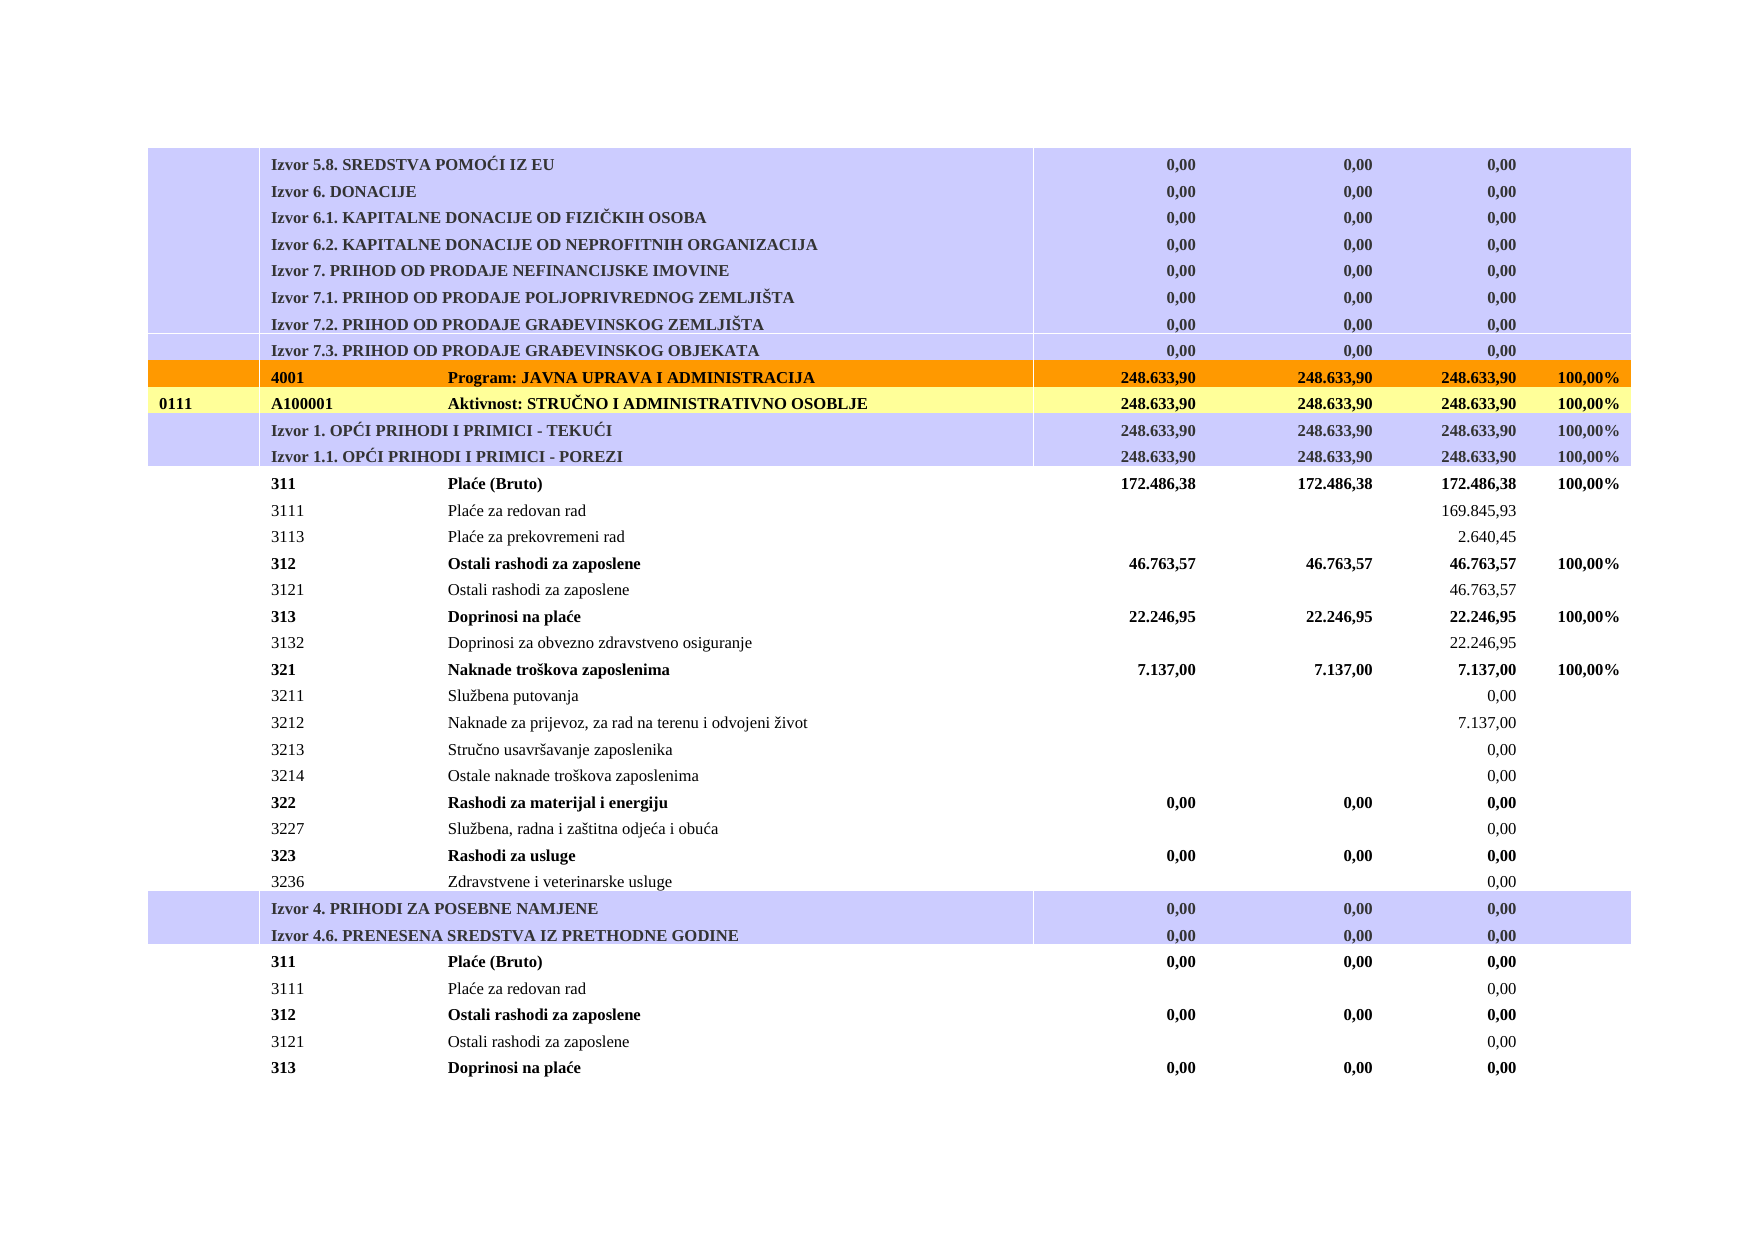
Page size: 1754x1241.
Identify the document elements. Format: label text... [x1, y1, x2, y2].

table_cell 0,00 [1034, 307, 1207, 333]
table_cell Izvor 4.6. PRENESENA SREDSTVA IZ PRETHODNE GODINE [260, 918, 1033, 944]
table_cell [1527, 307, 1631, 333]
table_cell 313 [260, 1051, 436, 1077]
table_cell [148, 334, 259, 360]
table_cell [148, 705, 259, 732]
table_cell [1207, 493, 1384, 519]
table_cell 172.486,38 [1034, 466, 1207, 493]
table_cell [1527, 705, 1631, 732]
table_cell [148, 227, 259, 254]
table_cell 3121 [260, 1024, 436, 1051]
table_cell 0,00 [1384, 148, 1527, 174]
table_cell 0,00 [1207, 148, 1384, 174]
table_cell 311 [260, 466, 436, 493]
table_cell [1207, 865, 1384, 891]
table_cell [1527, 998, 1631, 1024]
table_cell 248.633,90 [1034, 413, 1207, 440]
table_cell 0,00 [1207, 1051, 1384, 1077]
table_cell 0,00 [1384, 971, 1527, 998]
table_cell [1207, 759, 1384, 785]
table_cell [148, 785, 259, 812]
table_cell [1527, 227, 1631, 254]
table_cell 3227 [260, 812, 436, 838]
table_cell [148, 546, 259, 573]
table_cell [1207, 1024, 1384, 1051]
table_cell [148, 626, 259, 652]
table_cell Plaće za redovan rad [436, 493, 1033, 519]
table_cell [1034, 812, 1207, 838]
table_cell 3212 [260, 705, 436, 732]
table_cell [1034, 679, 1207, 705]
table_cell Izvor 1.1. OPĆI PRIHODI I PRIMICI - POREZI [260, 440, 1033, 466]
table_cell Doprinosi na plaće [436, 1051, 1033, 1077]
table_cell [1207, 971, 1384, 998]
table_cell 100,00% [1527, 599, 1631, 626]
table_cell 4001 [260, 360, 436, 387]
table_cell 0,00 [1384, 1051, 1527, 1077]
table_cell Naknade troškova zaposlenima [436, 652, 1033, 679]
table_cell Ostale naknade troškova zaposlenima [436, 759, 1033, 785]
table_cell 0,00 [1384, 201, 1527, 227]
table_cell 3132 [260, 626, 436, 652]
table_cell [148, 254, 259, 280]
table_cell [1034, 971, 1207, 998]
table_cell 100,00% [1527, 360, 1631, 387]
table_cell 0,00 [1034, 945, 1207, 971]
table_cell 3213 [260, 732, 436, 758]
table_cell 0,00 [1384, 307, 1527, 333]
table_cell [1527, 334, 1631, 360]
table_cell Izvor 7.3. PRIHOD OD PRODAJE GRAĐEVINSKOG OBJEKATA [260, 334, 1033, 360]
table_cell 0,00 [1034, 998, 1207, 1024]
table_cell 0,00 [1034, 1051, 1207, 1077]
table_cell 0,00 [1034, 838, 1207, 865]
table_cell 169.845,93 [1384, 493, 1527, 519]
table_cell 0,00 [1034, 891, 1207, 918]
table_cell [148, 759, 259, 785]
table_cell Program: JAVNA UPRAVA I ADMINISTRACIJA [436, 360, 1033, 387]
table_cell 46.763,57 [1384, 546, 1527, 573]
table_cell 0,00 [1384, 280, 1527, 307]
table_cell [148, 466, 259, 493]
table_cell 0,00 [1384, 918, 1527, 944]
table_cell [1527, 732, 1631, 758]
table_cell 0,00 [1207, 838, 1384, 865]
table_cell 22.246,95 [1207, 599, 1384, 626]
table_cell 46.763,57 [1034, 546, 1207, 573]
table_cell 0,00 [1207, 280, 1384, 307]
table_cell 313 [260, 599, 436, 626]
table_cell [1527, 759, 1631, 785]
table_cell [1527, 573, 1631, 599]
table_cell Plaće (Bruto) [436, 945, 1033, 971]
table_cell 22.246,95 [1384, 626, 1527, 652]
table_cell [1034, 759, 1207, 785]
table_cell Doprinosi za obvezno zdravstveno osiguranje [436, 626, 1033, 652]
table_cell Aktivnost: STRUČNO I ADMINISTRATIVNO OSOBLJE [436, 387, 1033, 413]
table_cell 0,00 [1034, 148, 1207, 174]
table_cell [148, 1051, 259, 1077]
table_cell [1527, 1024, 1631, 1051]
table_cell 248.633,90 [1384, 413, 1527, 440]
table_cell Izvor 1. OPĆI PRIHODI I PRIMICI - TEKUĆI [260, 413, 1033, 440]
table_cell [1527, 493, 1631, 519]
table_cell 0,00 [1384, 732, 1527, 758]
table_cell [1527, 520, 1631, 546]
table_cell [148, 998, 259, 1024]
table_cell 22.246,95 [1034, 599, 1207, 626]
table_cell [148, 679, 259, 705]
table_cell 3111 [260, 493, 436, 519]
table_cell [148, 493, 259, 519]
table_cell 46.763,57 [1207, 546, 1384, 573]
table_cell 0,00 [1207, 201, 1384, 227]
table_cell 172.486,38 [1384, 466, 1527, 493]
table_cell 0,00 [1207, 307, 1384, 333]
table_cell Izvor 7.2. PRIHOD OD PRODAJE GRAĐEVINSKOG ZEMLJIŠTA [260, 307, 1033, 333]
table_cell 323 [260, 838, 436, 865]
table_cell 312 [260, 546, 436, 573]
table_cell [1527, 174, 1631, 201]
table_cell Stručno usavršavanje zaposlenika [436, 732, 1033, 758]
table_cell Rashodi za materijal i energiju [436, 785, 1033, 812]
table_cell [1207, 679, 1384, 705]
table_cell 0,00 [1034, 254, 1207, 280]
table_cell 248.633,90 [1207, 440, 1384, 466]
table_cell [1034, 573, 1207, 599]
table_cell [148, 812, 259, 838]
table_cell [148, 148, 259, 174]
table_cell Izvor 6. DONACIJE [260, 174, 1033, 201]
table_cell 0,00 [1207, 785, 1384, 812]
table_cell Zdravstvene i veterinarske usluge [436, 865, 1033, 891]
table_cell Službena, radna i zaštitna odjeća i obuća [436, 812, 1033, 838]
table_cell [1527, 945, 1631, 971]
table_cell [1527, 679, 1631, 705]
table_cell Izvor 7.1. PRIHOD OD PRODAJE POLJOPRIVREDNOG ZEMLJIŠTA [260, 280, 1033, 307]
table_cell 0,00 [1034, 785, 1207, 812]
table_cell 0,00 [1384, 812, 1527, 838]
table_cell 0,00 [1207, 998, 1384, 1024]
table_cell 100,00% [1527, 387, 1631, 413]
table_cell [1207, 520, 1384, 546]
table_cell 0,00 [1034, 280, 1207, 307]
table_cell 0,00 [1034, 227, 1207, 254]
table_cell 7.137,00 [1384, 652, 1527, 679]
table_cell 100,00% [1527, 466, 1631, 493]
table_cell 7.137,00 [1207, 652, 1384, 679]
table_cell [1034, 520, 1207, 546]
table_cell 0,00 [1384, 998, 1527, 1024]
table_cell [1034, 493, 1207, 519]
table_cell [148, 307, 259, 333]
table_cell 0,00 [1384, 838, 1527, 865]
table_cell 7.137,00 [1384, 705, 1527, 732]
table_cell [1207, 705, 1384, 732]
table_cell Izvor 6.2. KAPITALNE DONACIJE OD NEPROFITNIH ORGANIZACIJA [260, 227, 1033, 254]
table_cell [148, 971, 259, 998]
table_cell [148, 865, 259, 891]
table_cell 0,00 [1384, 227, 1527, 254]
table_cell [1527, 785, 1631, 812]
table_cell 0,00 [1207, 945, 1384, 971]
table_cell [148, 891, 259, 918]
table_cell [148, 1024, 259, 1051]
table_cell [1527, 201, 1631, 227]
table_cell Rashodi za usluge [436, 838, 1033, 865]
table_cell [1207, 732, 1384, 758]
table_cell [148, 838, 259, 865]
table_cell [148, 599, 259, 626]
table_cell [148, 440, 259, 466]
table_cell Plaće za prekovremeni rad [436, 520, 1033, 546]
table_cell [1207, 626, 1384, 652]
table_cell 248.633,90 [1207, 360, 1384, 387]
table_cell 100,00% [1527, 652, 1631, 679]
table_cell [1527, 891, 1631, 918]
table_cell 0,00 [1207, 174, 1384, 201]
table_cell Ostali rashodi za zaposlene [436, 1024, 1033, 1051]
table_cell 0,00 [1384, 785, 1527, 812]
table_cell 0,00 [1384, 891, 1527, 918]
table_cell 46.763,57 [1384, 573, 1527, 599]
table_cell [1527, 971, 1631, 998]
table_cell 0,00 [1384, 679, 1527, 705]
table_cell 100,00% [1527, 413, 1631, 440]
table_cell 0,00 [1034, 918, 1207, 944]
table_cell 3236 [260, 865, 436, 891]
table_cell 0,00 [1207, 227, 1384, 254]
table_cell [1207, 812, 1384, 838]
table_cell 3121 [260, 573, 436, 599]
table_cell 0,00 [1384, 174, 1527, 201]
table_cell 2.640,45 [1384, 520, 1527, 546]
table_cell [1527, 1051, 1631, 1077]
table_cell [1527, 280, 1631, 307]
table_cell 0,00 [1207, 334, 1384, 360]
table_cell 248.633,90 [1384, 387, 1527, 413]
table_cell 248.633,90 [1034, 440, 1207, 466]
table_cell Izvor 6.1. KAPITALNE DONACIJE OD FIZIČKIH OSOBA [260, 201, 1033, 227]
table_cell [1034, 732, 1207, 758]
table_cell 3214 [260, 759, 436, 785]
table_cell [1034, 705, 1207, 732]
table_cell 100,00% [1527, 440, 1631, 466]
table_cell 322 [260, 785, 436, 812]
table_cell Plaće (Bruto) [436, 466, 1033, 493]
table_cell 248.633,90 [1384, 360, 1527, 387]
table_cell 248.633,90 [1384, 440, 1527, 466]
table_cell [1527, 838, 1631, 865]
table_cell 248.633,90 [1034, 387, 1207, 413]
table_cell Ostali rashodi za zaposlene [436, 998, 1033, 1024]
table_cell 22.246,95 [1384, 599, 1527, 626]
table_cell 0,00 [1384, 254, 1527, 280]
table_cell 100,00% [1527, 546, 1631, 573]
table_cell [1207, 573, 1384, 599]
table_cell 0,00 [1384, 865, 1527, 891]
table_cell 0,00 [1207, 254, 1384, 280]
table_cell 0,00 [1034, 334, 1207, 360]
table_cell [1527, 918, 1631, 944]
table_cell [148, 360, 259, 387]
table_cell [148, 652, 259, 679]
table_cell Izvor 7. PRIHOD OD PRODAJE NEFINANCIJSKE IMOVINE [260, 254, 1033, 280]
table_cell [1527, 865, 1631, 891]
table_cell [148, 174, 259, 201]
table_cell [148, 573, 259, 599]
table_cell 312 [260, 998, 436, 1024]
table_cell [1527, 626, 1631, 652]
table_cell 0,00 [1207, 918, 1384, 944]
table_cell [148, 413, 259, 440]
table_cell [148, 732, 259, 758]
table_cell 3113 [260, 520, 436, 546]
table_cell 172.486,38 [1207, 466, 1384, 493]
table_cell A100001 [260, 387, 436, 413]
table_cell [1034, 865, 1207, 891]
table_cell Izvor 5.8. SREDSTVA POMOĆI IZ EU [260, 148, 1033, 174]
table_cell Naknade za prijevoz, za rad na terenu i odvojeni život [436, 705, 1033, 732]
table_cell 0,00 [1034, 201, 1207, 227]
table_cell 248.633,90 [1034, 360, 1207, 387]
table_cell [1527, 148, 1631, 174]
table_cell 0,00 [1207, 891, 1384, 918]
table_cell 0,00 [1384, 334, 1527, 360]
table_cell 311 [260, 945, 436, 971]
table_cell Izvor 4. PRIHODI ZA POSEBNE NAMJENE [260, 891, 1033, 918]
table_cell [148, 918, 259, 944]
table_cell [1034, 1024, 1207, 1051]
table_cell 7.137,00 [1034, 652, 1207, 679]
table_cell [148, 945, 259, 971]
table_cell 0,00 [1384, 759, 1527, 785]
table_cell [148, 201, 259, 227]
table_cell [148, 520, 259, 546]
table_cell Plaće za redovan rad [436, 971, 1033, 998]
table_cell 0,00 [1384, 945, 1527, 971]
table_cell [148, 280, 259, 307]
table_cell 321 [260, 652, 436, 679]
table_cell [1527, 254, 1631, 280]
table_cell 248.633,90 [1207, 413, 1384, 440]
table_cell Službena putovanja [436, 679, 1033, 705]
table_cell 3211 [260, 679, 436, 705]
table_cell Ostali rashodi za zaposlene [436, 573, 1033, 599]
table_cell 248.633,90 [1207, 387, 1384, 413]
table_cell 0,00 [1034, 174, 1207, 201]
table_cell 3111 [260, 971, 436, 998]
table_cell Ostali rashodi za zaposlene [436, 546, 1033, 573]
table_cell 0,00 [1384, 1024, 1527, 1051]
table_cell [1034, 626, 1207, 652]
table_cell [1527, 812, 1631, 838]
table_cell Doprinosi na plaće [436, 599, 1033, 626]
